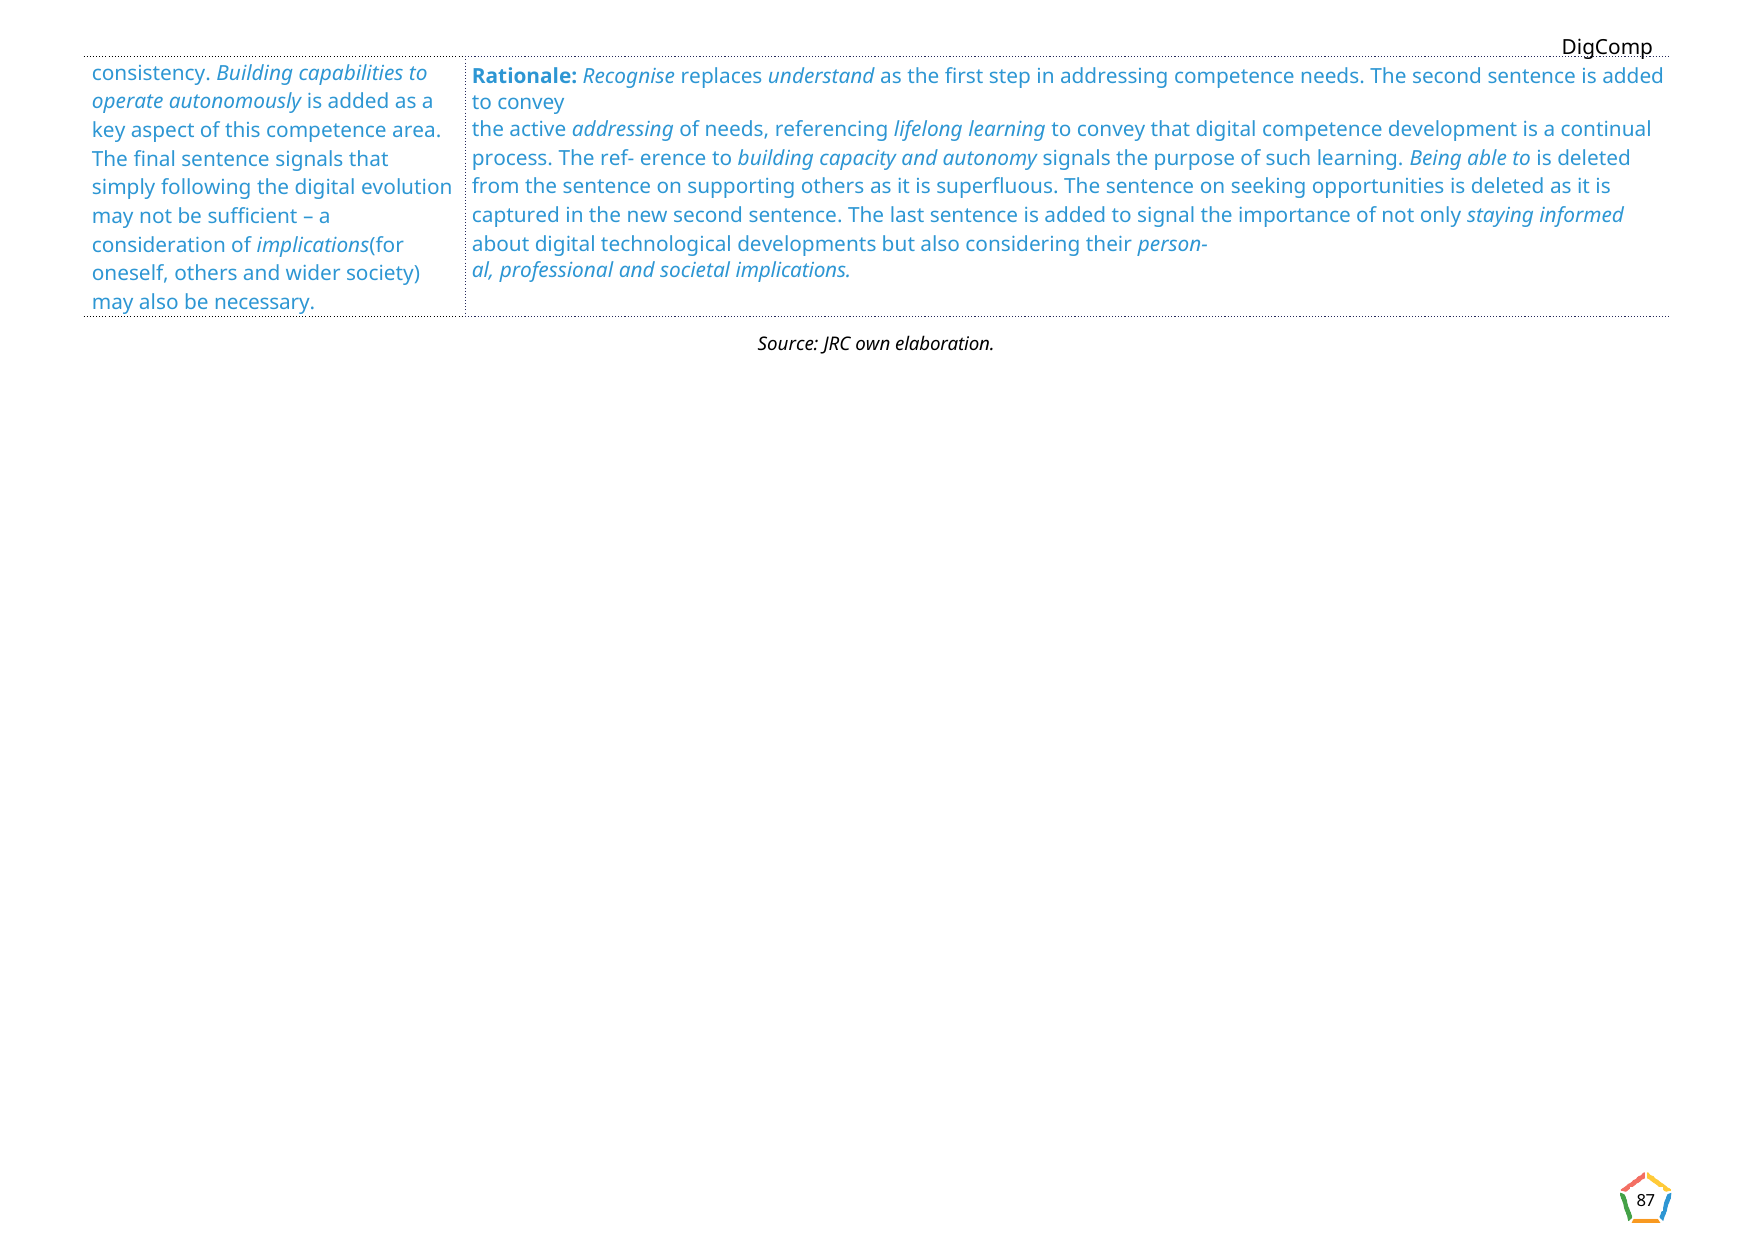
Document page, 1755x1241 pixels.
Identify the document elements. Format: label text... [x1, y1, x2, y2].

table_cell consistency. Building capabilities to operate autonomously is added as a key aspect of this competence area. The final sentence signals that simply following the digital evolution may not be sufficient – a consideration of implications(for oneself, others and wider society) may also be necessary. [84, 56, 466, 316]
text Source: JRC own elaboration. [274, 330, 1480, 356]
table_cell Rationale: Recognise replaces understand as the first step in addressing competence needs. The second sentence is added to convey the active addressing of needs, referencing lifelong learning to convey that digital competence development is a continual process. The ref- erence to building capacity and autonomy signals the purpose of such learning. Being able to is deleted from the sentence on supporting others as it is superfluous. The sentence on seeking opportunities is deleted as it is captured in the new second sentence. The last sentence is added to signal the importance of not only staying informed about digital technological developments but also considering their person- al, professional and societal implications. [466, 56, 1671, 316]
